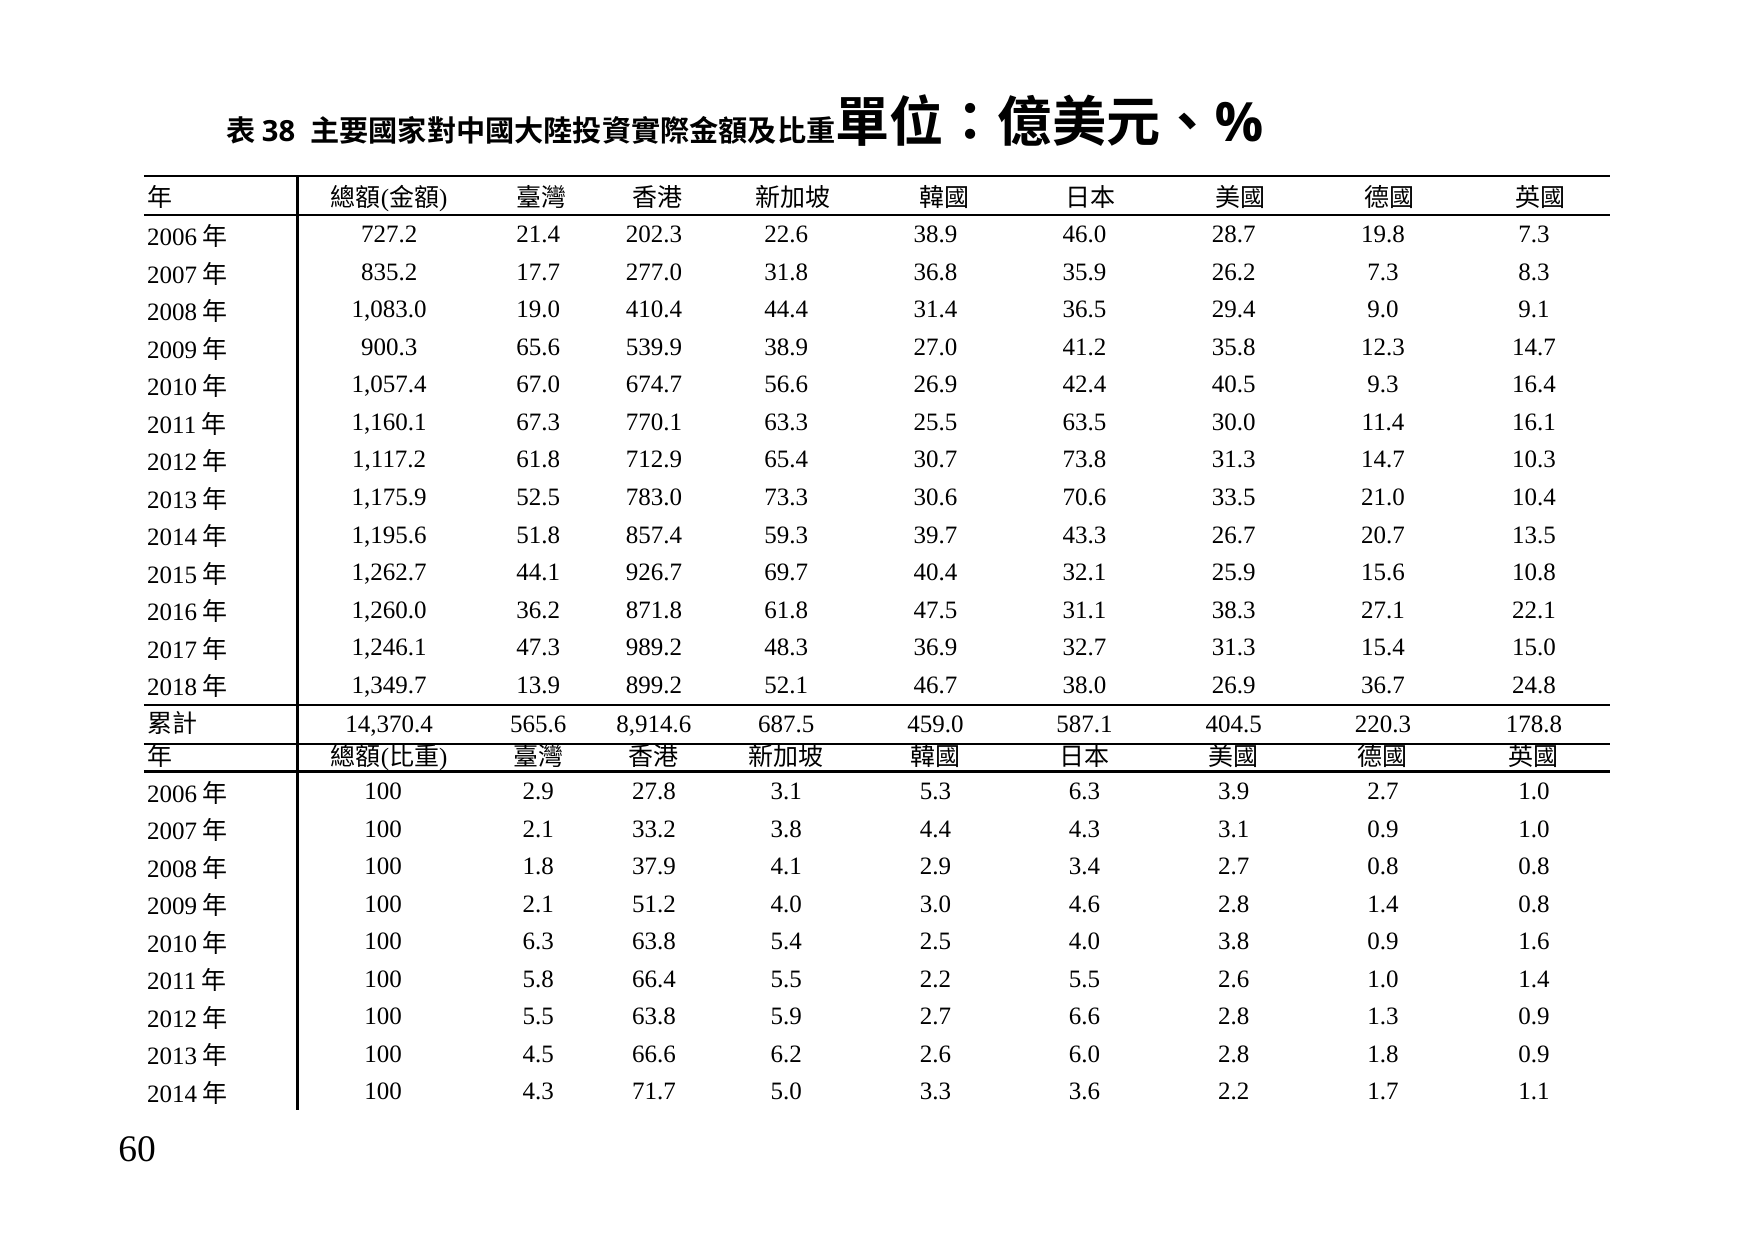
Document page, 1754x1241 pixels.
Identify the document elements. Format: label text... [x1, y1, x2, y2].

table_cell 3.4 [1010, 848, 1159, 885]
table_cell 6.3 [480, 923, 596, 960]
table_cell 37.9 [596, 848, 711, 885]
table_cell 63.8 [596, 998, 711, 1035]
table_cell 年 [144, 745, 296, 770]
table_cell 835.2 [299, 254, 480, 291]
table_cell 22.6 [711, 216, 861, 254]
table_cell 8,914.6 [596, 706, 711, 743]
table_cell 674.7 [596, 366, 711, 404]
table_cell 英國 [1457, 745, 1610, 770]
table_cell 1,057.4 [299, 366, 480, 404]
table_cell 36.9 [861, 629, 1010, 666]
table_cell 40.4 [861, 554, 1010, 591]
subtitle 表38 主要國家對中國大陸投資實際金額及比重單位：億美元、% [118, 62, 1636, 174]
table_cell 27.0 [861, 329, 1010, 366]
table_cell 900.3 [299, 329, 480, 366]
table_cell 19.0 [480, 291, 596, 329]
table_cell 202.3 [596, 216, 711, 254]
table_cell 25.5 [861, 404, 1010, 441]
table_cell 2.1 [480, 810, 596, 847]
table_cell 9.3 [1308, 366, 1457, 404]
table_cell 41.2 [1010, 329, 1159, 366]
table_cell 4.1 [711, 848, 861, 885]
table_cell 10.4 [1457, 479, 1610, 516]
table_cell 770.1 [596, 404, 711, 441]
table_cell 40.5 [1159, 366, 1308, 404]
table_cell 2014年 [144, 1073, 296, 1110]
table_cell 12.3 [1308, 329, 1457, 366]
table_cell 712.9 [596, 441, 711, 479]
table_header 臺灣 [480, 177, 596, 214]
table_cell 3.1 [711, 773, 861, 810]
table_cell 15.4 [1308, 629, 1457, 666]
table_cell 48.3 [711, 629, 861, 666]
table_cell 1,262.7 [299, 554, 480, 591]
table_header 英國 [1457, 177, 1610, 214]
table_cell 5.9 [711, 998, 861, 1035]
table_cell 2.2 [861, 960, 1010, 997]
table_cell 累計 [144, 706, 296, 743]
table_cell 100 [299, 998, 480, 1035]
table_cell 26.9 [1159, 666, 1308, 704]
table_cell 727.2 [299, 216, 480, 254]
table_cell 4.5 [480, 1035, 596, 1072]
table_cell 9.0 [1308, 291, 1457, 329]
table_cell 3.9 [1159, 773, 1308, 810]
table_cell 1.4 [1457, 960, 1610, 997]
table_cell 6.3 [1010, 773, 1159, 810]
table_cell 1.8 [480, 848, 596, 885]
table_cell 0.8 [1457, 885, 1610, 922]
table_cell 5.4 [711, 923, 861, 960]
table_cell 新加坡 [711, 745, 861, 770]
table_cell 63.5 [1010, 404, 1159, 441]
table_cell 22.1 [1457, 591, 1610, 629]
table_cell 35.8 [1159, 329, 1308, 366]
table_cell 539.9 [596, 329, 711, 366]
table_cell 1,117.2 [299, 441, 480, 479]
table_cell 13.5 [1457, 516, 1610, 554]
table_cell 2008年 [144, 848, 296, 885]
table_cell 16.1 [1457, 404, 1610, 441]
table_cell 2018年 [144, 666, 296, 704]
table_header 韓國 [861, 177, 1010, 214]
table_cell 19.8 [1308, 216, 1457, 254]
table_cell 5.8 [480, 960, 596, 997]
table_cell 51.8 [480, 516, 596, 554]
table_header 香港 [596, 177, 711, 214]
table_cell 30.6 [861, 479, 1010, 516]
table_cell 6.0 [1010, 1035, 1159, 1072]
table_cell 65.6 [480, 329, 596, 366]
table_cell 7.3 [1308, 254, 1457, 291]
table_header 年 [144, 177, 296, 214]
table_cell 687.5 [711, 706, 861, 743]
table_cell 2011年 [144, 404, 296, 441]
table_cell 10.3 [1457, 441, 1610, 479]
table_cell 30.7 [861, 441, 1010, 479]
table_cell 2.7 [1308, 773, 1457, 810]
table_cell 51.2 [596, 885, 711, 922]
table_cell 459.0 [861, 706, 1010, 743]
table_cell 29.4 [1159, 291, 1308, 329]
table_cell 73.3 [711, 479, 861, 516]
table_cell 總額(比重) [299, 745, 480, 770]
table_cell 100 [299, 810, 480, 847]
table_header 新加坡 [711, 177, 861, 214]
table_cell 65.4 [711, 441, 861, 479]
table_cell 4.0 [711, 885, 861, 922]
table_cell 31.4 [861, 291, 1010, 329]
table_cell 66.4 [596, 960, 711, 997]
table_cell 43.3 [1010, 516, 1159, 554]
table_cell 926.7 [596, 554, 711, 591]
table_cell 2.5 [861, 923, 1010, 960]
table_cell 2.2 [1159, 1073, 1308, 1110]
table_cell 韓國 [861, 745, 1010, 770]
table_cell 63.3 [711, 404, 861, 441]
table_cell 67.3 [480, 404, 596, 441]
table_cell 70.6 [1010, 479, 1159, 516]
table_cell 61.8 [480, 441, 596, 479]
table_cell 63.8 [596, 923, 711, 960]
table_cell 59.3 [711, 516, 861, 554]
table_header 美國 [1159, 177, 1308, 214]
table_cell 899.2 [596, 666, 711, 704]
table_cell 2.8 [1159, 998, 1308, 1035]
table_cell 4.3 [480, 1073, 596, 1110]
table_cell 47.3 [480, 629, 596, 666]
table_cell 2011年 [144, 960, 296, 997]
table_cell 美國 [1159, 745, 1308, 770]
table_cell 15.0 [1457, 629, 1610, 666]
table_cell 5.0 [711, 1073, 861, 1110]
table_cell 33.2 [596, 810, 711, 847]
table_cell 220.3 [1308, 706, 1457, 743]
table_cell 2.7 [1159, 848, 1308, 885]
table_header 總額(金額) [299, 177, 480, 214]
table_cell 24.8 [1457, 666, 1610, 704]
table_cell 3.3 [861, 1073, 1010, 1110]
table_cell 21.4 [480, 216, 596, 254]
table_cell 1,175.9 [299, 479, 480, 516]
table_cell 1,195.6 [299, 516, 480, 554]
table_cell 66.6 [596, 1035, 711, 1072]
table_cell 26.7 [1159, 516, 1308, 554]
table_cell 73.8 [1010, 441, 1159, 479]
table_cell 臺灣 [480, 745, 596, 770]
table_cell 52.1 [711, 666, 861, 704]
table_cell 404.5 [1159, 706, 1308, 743]
table_cell 2.8 [1159, 1035, 1308, 1072]
table_cell 5.3 [861, 773, 1010, 810]
table_cell 6.2 [711, 1035, 861, 1072]
table_header 德國 [1308, 177, 1457, 214]
table_cell 9.1 [1457, 291, 1610, 329]
table_cell 565.6 [480, 706, 596, 743]
table_cell 2012年 [144, 998, 296, 1035]
table_cell 27.1 [1308, 591, 1457, 629]
table_cell 2007年 [144, 810, 296, 847]
table_cell 2.1 [480, 885, 596, 922]
table_cell 100 [299, 773, 480, 810]
table_cell 71.7 [596, 1073, 711, 1110]
table_cell 2.6 [861, 1035, 1010, 1072]
table_cell 1.1 [1457, 1073, 1610, 1110]
table_cell 36.8 [861, 254, 1010, 291]
table_cell 36.5 [1010, 291, 1159, 329]
table_cell 0.9 [1308, 923, 1457, 960]
table_cell 28.7 [1159, 216, 1308, 254]
table_cell 2012年 [144, 441, 296, 479]
table_cell 56.6 [711, 366, 861, 404]
table_cell 1,246.1 [299, 629, 480, 666]
table_cell 日本 [1010, 745, 1159, 770]
table_cell 2017年 [144, 629, 296, 666]
table_cell 32.7 [1010, 629, 1159, 666]
table_cell 46.0 [1010, 216, 1159, 254]
table_cell 4.0 [1010, 923, 1159, 960]
table_cell 2010年 [144, 923, 296, 960]
table_cell 1,349.7 [299, 666, 480, 704]
table_cell 26.9 [861, 366, 1010, 404]
table_cell 2006年 [144, 216, 296, 254]
table_cell 3.6 [1010, 1073, 1159, 1110]
table_cell 德國 [1308, 745, 1457, 770]
table_cell 14.7 [1457, 329, 1610, 366]
table_cell 2015年 [144, 554, 296, 591]
table_cell 32.1 [1010, 554, 1159, 591]
table_cell 47.5 [861, 591, 1010, 629]
table_cell 26.2 [1159, 254, 1308, 291]
table_cell 38.3 [1159, 591, 1308, 629]
table_cell 31.3 [1159, 629, 1308, 666]
table_cell 6.6 [1010, 998, 1159, 1035]
table_cell 11.4 [1308, 404, 1457, 441]
table_cell 1.0 [1457, 810, 1610, 847]
table_cell 100 [299, 1035, 480, 1072]
table_cell 14.7 [1308, 441, 1457, 479]
table_cell 33.5 [1159, 479, 1308, 516]
table_cell 14,370.4 [299, 706, 480, 743]
table_cell 1.0 [1308, 960, 1457, 997]
table_cell 989.2 [596, 629, 711, 666]
table_cell 69.7 [711, 554, 861, 591]
table_cell 1.8 [1308, 1035, 1457, 1072]
table_cell 2.8 [1159, 885, 1308, 922]
table_cell 871.8 [596, 591, 711, 629]
table_cell 100 [299, 923, 480, 960]
table_cell 20.7 [1308, 516, 1457, 554]
table_cell 0.8 [1308, 848, 1457, 885]
table_cell 2.9 [480, 773, 596, 810]
table_cell 2009年 [144, 329, 296, 366]
table_cell 44.1 [480, 554, 596, 591]
table_cell 1,260.0 [299, 591, 480, 629]
table_cell 15.6 [1308, 554, 1457, 591]
table_cell 783.0 [596, 479, 711, 516]
table_cell 5.5 [1010, 960, 1159, 997]
table_cell 2006年 [144, 773, 296, 810]
table_cell 46.7 [861, 666, 1010, 704]
table_cell 410.4 [596, 291, 711, 329]
table_cell 100 [299, 960, 480, 997]
table_cell 31.3 [1159, 441, 1308, 479]
table_cell 1,083.0 [299, 291, 480, 329]
table_cell 36.2 [480, 591, 596, 629]
table_cell 42.4 [1010, 366, 1159, 404]
table_cell 4.4 [861, 810, 1010, 847]
table_cell 2007年 [144, 254, 296, 291]
table_cell 61.8 [711, 591, 861, 629]
table_cell 8.3 [1457, 254, 1610, 291]
table_cell 1,160.1 [299, 404, 480, 441]
table_cell 17.7 [480, 254, 596, 291]
table_cell 5.5 [480, 998, 596, 1035]
table_cell 100 [299, 885, 480, 922]
table_cell 10.8 [1457, 554, 1610, 591]
table_cell 13.9 [480, 666, 596, 704]
table_cell 857.4 [596, 516, 711, 554]
table_cell 44.4 [711, 291, 861, 329]
table_cell 27.8 [596, 773, 711, 810]
table_cell 31.1 [1010, 591, 1159, 629]
table_cell 1.0 [1457, 773, 1610, 810]
table_cell 587.1 [1010, 706, 1159, 743]
table_cell 2010年 [144, 366, 296, 404]
table_cell 0.9 [1457, 1035, 1610, 1072]
table_cell 36.7 [1308, 666, 1457, 704]
table_cell 39.7 [861, 516, 1010, 554]
table_cell 0.9 [1308, 810, 1457, 847]
table_cell 2009年 [144, 885, 296, 922]
table_cell 香港 [596, 745, 711, 770]
table_cell 3.8 [1159, 923, 1308, 960]
table_cell 31.8 [711, 254, 861, 291]
table_cell 52.5 [480, 479, 596, 516]
table_cell 16.4 [1457, 366, 1610, 404]
table_cell 67.0 [480, 366, 596, 404]
table_cell 4.6 [1010, 885, 1159, 922]
table_cell 1.3 [1308, 998, 1457, 1035]
table_cell 25.9 [1159, 554, 1308, 591]
table_cell 2013年 [144, 1035, 296, 1072]
table_cell 1.4 [1308, 885, 1457, 922]
table_cell 38.9 [861, 216, 1010, 254]
table_cell 2013年 [144, 479, 296, 516]
table_cell 2008年 [144, 291, 296, 329]
table_cell 4.3 [1010, 810, 1159, 847]
table_cell 2.6 [1159, 960, 1308, 997]
table_cell 2.7 [861, 998, 1010, 1035]
table_cell 0.8 [1457, 848, 1610, 885]
table_cell 100 [299, 1073, 480, 1110]
table_cell 38.9 [711, 329, 861, 366]
table_cell 1.7 [1308, 1073, 1457, 1110]
table_cell 5.5 [711, 960, 861, 997]
table_cell 3.1 [1159, 810, 1308, 847]
table_cell 178.8 [1457, 706, 1610, 743]
table_cell 30.0 [1159, 404, 1308, 441]
table_cell 0.9 [1457, 998, 1610, 1035]
table_cell 3.8 [711, 810, 861, 847]
table_cell 7.3 [1457, 216, 1610, 254]
table_cell 2014年 [144, 516, 296, 554]
table_cell 2016年 [144, 591, 296, 629]
table_cell 100 [299, 848, 480, 885]
table_cell 35.9 [1010, 254, 1159, 291]
table_cell 1.6 [1457, 923, 1610, 960]
table_cell 38.0 [1010, 666, 1159, 704]
table_cell 277.0 [596, 254, 711, 291]
table_cell 21.0 [1308, 479, 1457, 516]
table_header 日本 [1010, 177, 1159, 214]
table_cell 3.0 [861, 885, 1010, 922]
table_cell 2.9 [861, 848, 1010, 885]
